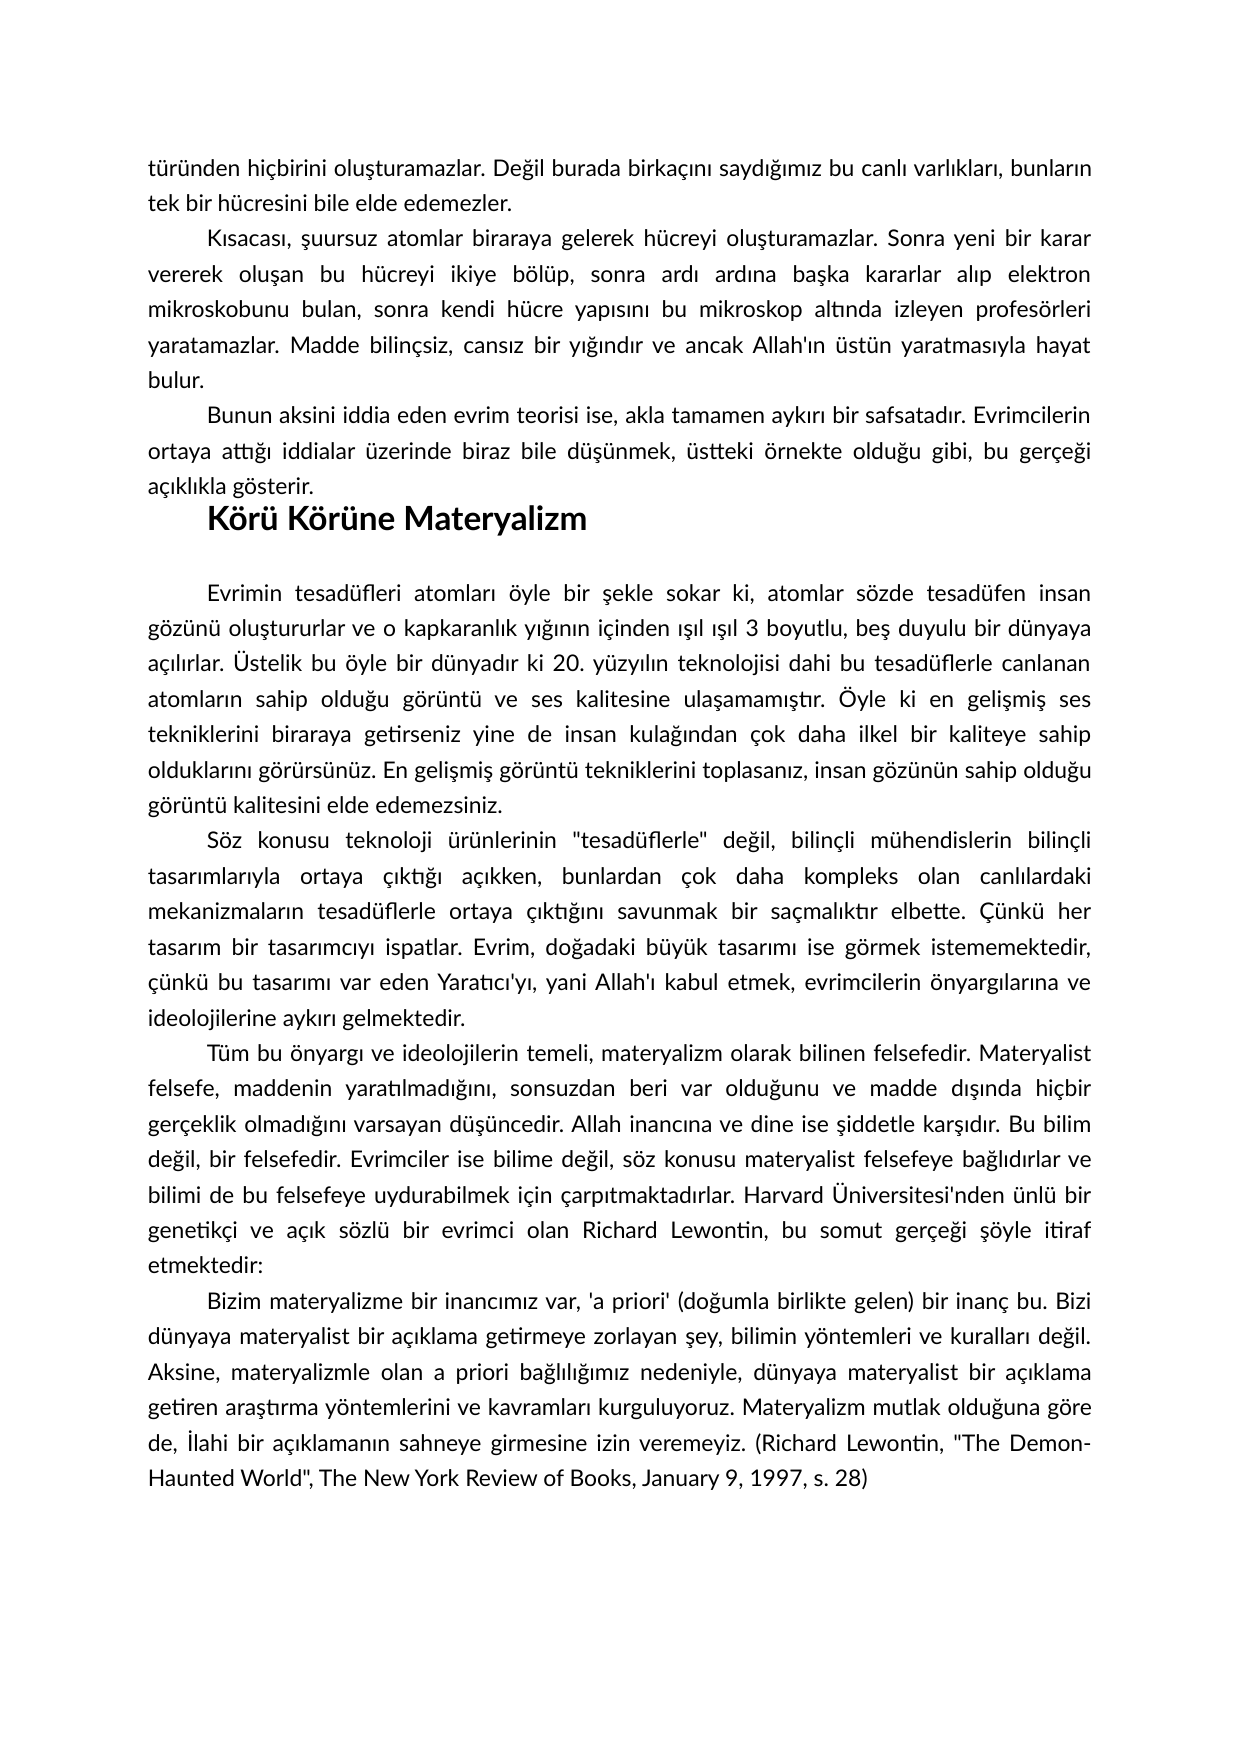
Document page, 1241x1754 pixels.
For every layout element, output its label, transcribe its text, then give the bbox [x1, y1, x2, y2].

text Evrimin tesadüfleri atomları öyle bir şekle sokar ki, atomlar sözde tesadüfen insan gözünü oluştururlar ve o kapkaranlık yığının içinden ışıl ışıl 3 boyutlu, beş duyulu bir dünyaya açılırlar. Üstelik bu öyle bir dünyadır ki 20. yüzyılın teknolojisi dahi bu tesadüflerle canlanan atomların sahip olduğu görüntü ve ses kalitesine ulaşamamıştır. Öyle ki en gelişmiş ses tekniklerini biraraya getirseniz yine de insan kulağından çok daha ilkel bir kaliteye sahip olduklarını görürsünüz. En gelişmiş görüntü tekniklerini toplasanız, insan gözünün sahip olduğu görüntü kalitesini elde edemezsiniz. [148, 573, 1093, 821]
text Bunun aksini iddia eden evrim teorisi ise, akla tamamen aykırı bir safsatadır. Evrimcilerin ortaya attığı iddialar üzerinde biraz bile düşünmek, üstteki örnekte olduğu gibi, bu gerçeği açıklıkla gösterir. [148, 396, 1093, 502]
text Bizim materyalizme bir inancımız var, 'a priori' (doğumla birlikte gelen) bir inanç bu. Bizi dünyaya materyalist bir açıklama getirmeye zorlayan şey, bilimin yöntemleri ve kuralları değil. Aksine, materyalizmle olan a priori bağlılığımız nedeniyle, dünyaya materyalist bir açıklama getiren araştırma yöntemlerini ve kavramları kurguluyoruz. Materyalizm mutlak olduğuna göre de, İlahi bir açıklamanın sahneye girmesine izin veremeyiz. (Richard Lewontin, "The Demon-Haunted World", The New York Review of Books, January 9, 1997, s. 28) [148, 1281, 1093, 1493]
text Körü Körüne Materyalizm [148, 502, 1093, 537]
text türünden hiçbirini oluşturamazlar. Değil burada birkaçını saydığımız bu canlı varlıkları, bunların tek bir hücresini bile elde edemezler. [148, 148, 1093, 218]
text Kısacası, şuursuz atomlar biraraya gelerek hücreyi oluşturamazlar. Sonra yeni bir karar vererek oluşan bu hücreyi ikiye bölüp, sonra ardı ardına başka kararlar alıp elektron mikroskobunu bulan, sonra kendi hücre yapısını bu mikroskop altında izleyen profesörleri yaratamazlar. Madde bilinçsiz, cansız bir yığındır ve ancak Allah'ın üstün yaratmasıyla hayat bulur. [148, 218, 1093, 396]
text Söz konusu teknoloji ürünlerinin "tesadüflerle" değil, bilinçli mühendislerin bilinçli tasarımlarıyla ortaya çıktığı açıkken, bunlardan çok daha kompleks olan canlılardaki mekanizmaların tesadüflerle ortaya çıktığını savunmak bir saçmalıktır elbette. Çünkü her tasarım bir tasarımcıyı ispatlar. Evrim, doğadaki büyük tasarımı ise görmek istememektedir, çünkü bu tasarımı var eden Yaratıcı'yı, yani Allah'ı kabul etmek, evrimcilerin önyargılarına ve ideolojilerine aykırı gelmektedir. [148, 821, 1093, 1033]
text Tüm bu önyargı ve ideolojilerin temeli, materyalizm olarak bilinen felsefedir. Materyalist felsefe, maddenin yaratılmadığını, sonsuzdan beri var olduğunu ve madde dışında hiçbir gerçeklik olmadığını varsayan düşüncedir. Allah inancına ve dine ise şiddetle karşıdır. Bu bilim değil, bir felsefedir. Evrimciler ise bilime değil, söz konusu materyalist felsefeye bağlıdırlar ve bilimi de bu felsefeye uydurabilmek için çarpıtmaktadırlar. Harvard Üniversitesi'nden ünlü bir genetikçi ve açık sözlü bir evrimci olan Richard Lewontin, bu somut gerçeği şöyle itiraf etmektedir: [148, 1033, 1093, 1281]
